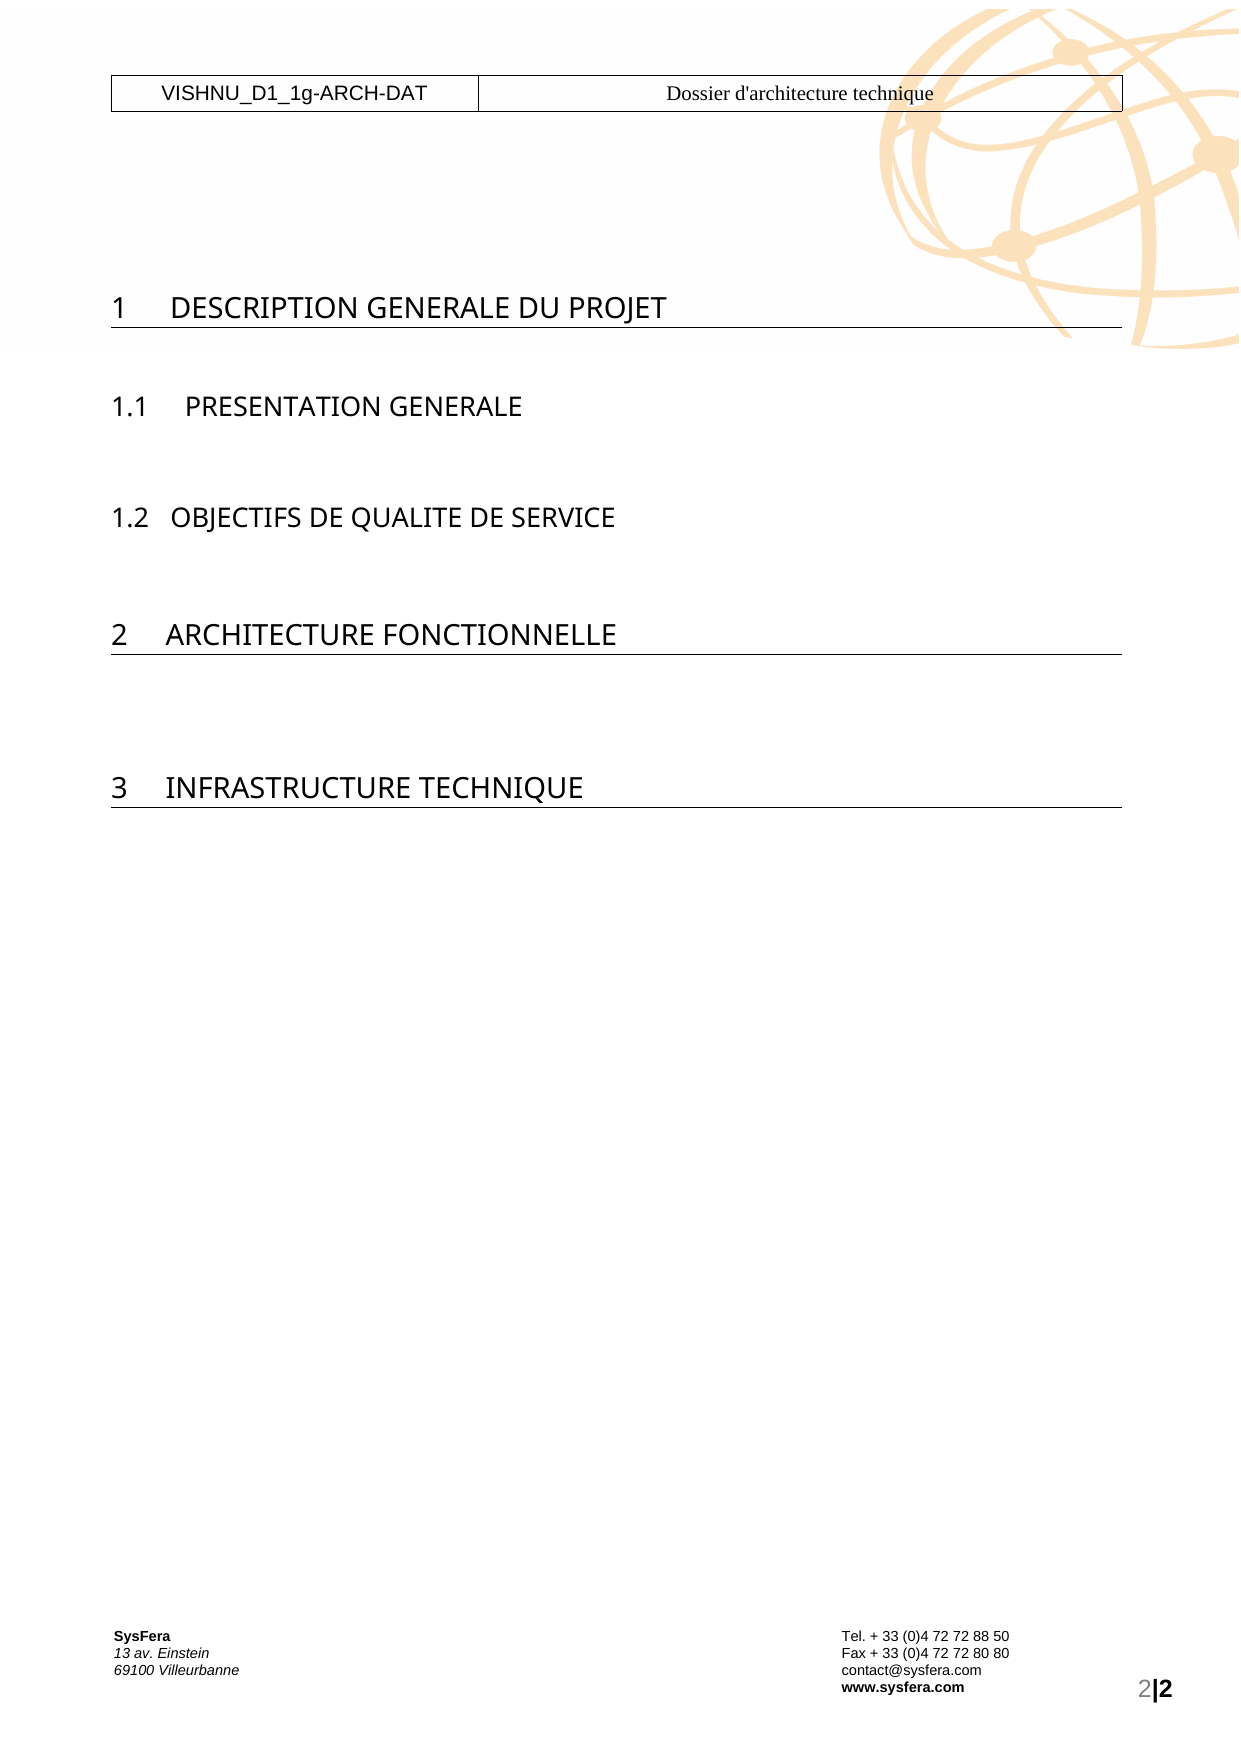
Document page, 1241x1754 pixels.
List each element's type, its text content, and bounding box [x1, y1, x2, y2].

subtitle ARCHITECTURE FONCTIONNELLE [111, 614, 1122, 654]
subtitle INFRASTRUCTURE TECHNIQUE [111, 767, 1122, 807]
subtitle OBJECTIFS DE QUALITE DE SERVICE [111, 499, 1122, 536]
subtitle PRESENTATION GENERALE [111, 388, 1122, 425]
picture [1, 9, 1239, 349]
